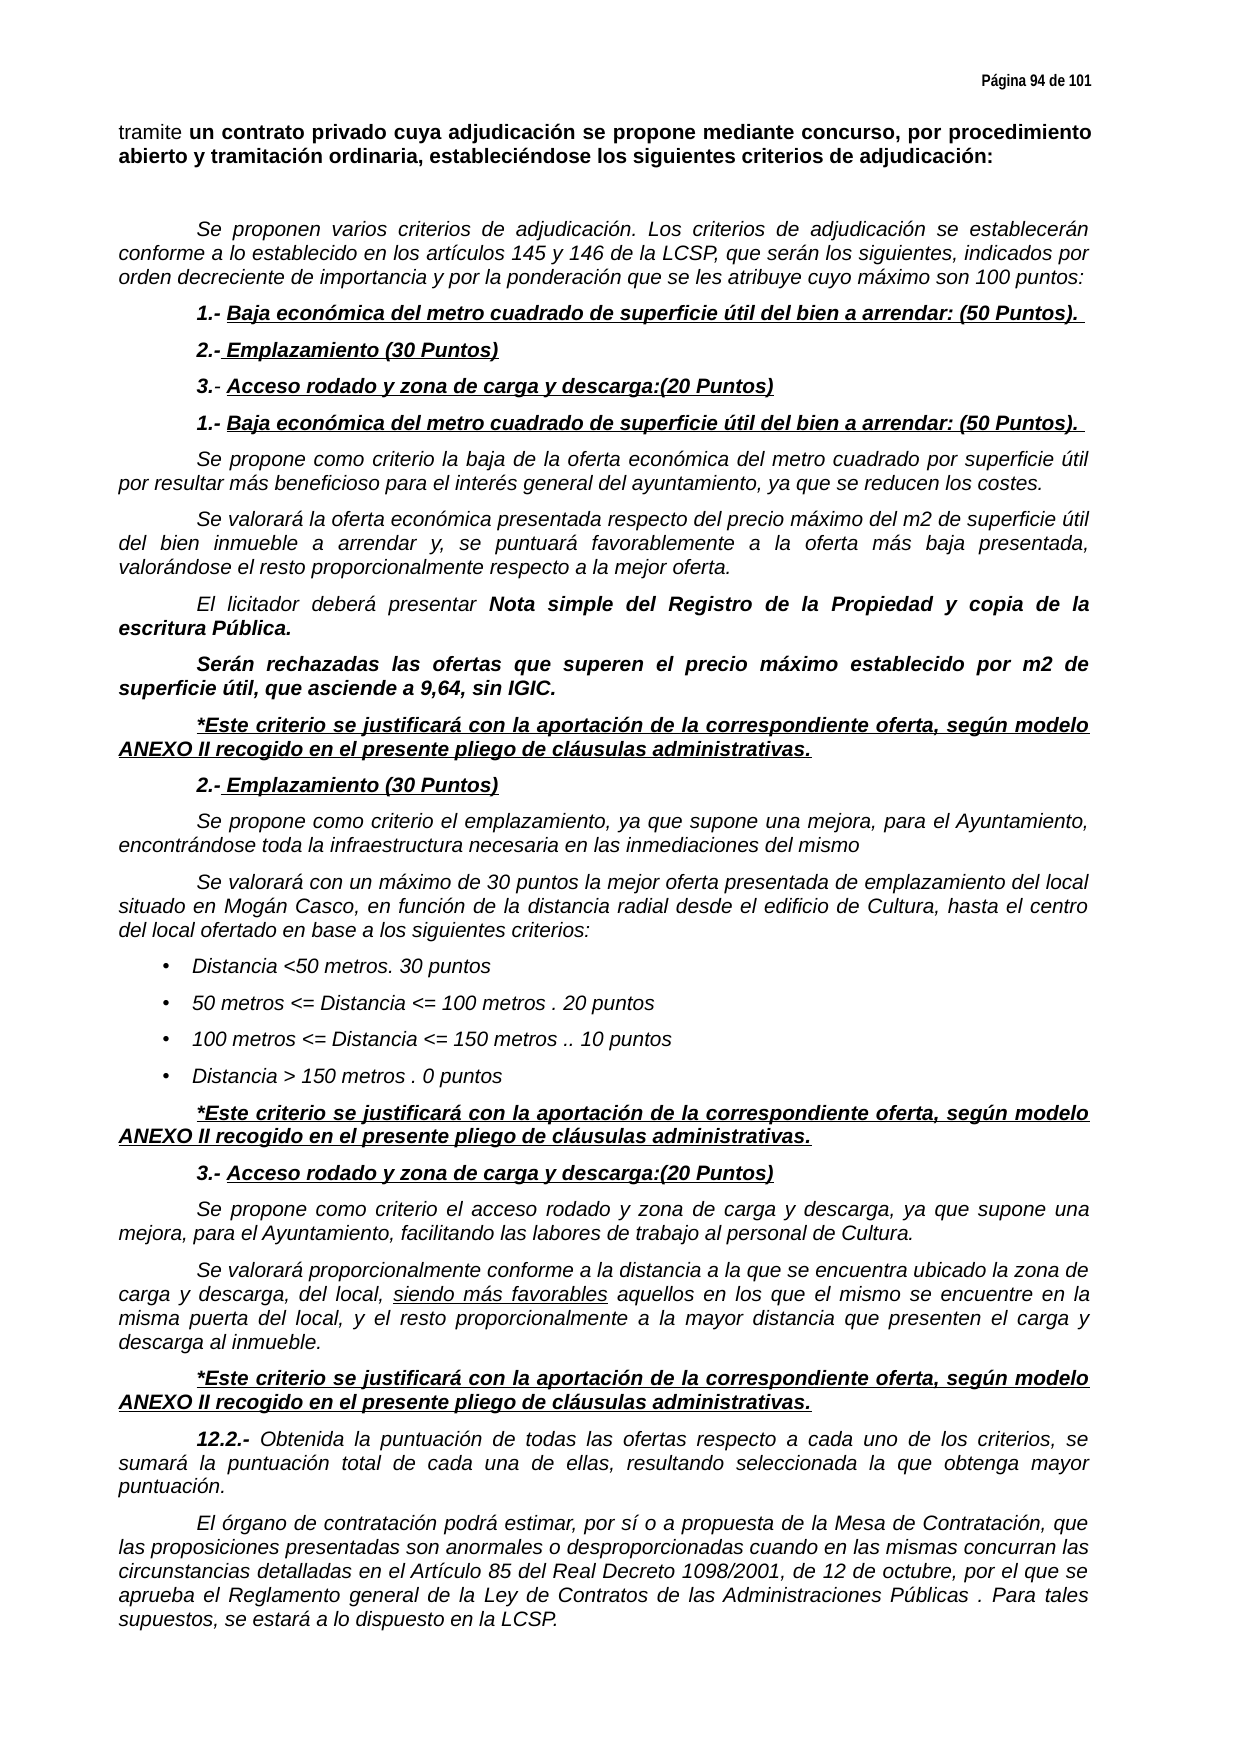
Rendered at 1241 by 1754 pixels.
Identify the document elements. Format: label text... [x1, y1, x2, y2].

text 3.- Acceso rodado y zona de carga y descarga:(20 Puntos) [118, 374, 1092, 398]
text Se propone como criterio la baja de la oferta económica del metro cuadrado por superficie útil por resultar más beneficioso para el interés general del ayuntamiento, ya que se reducen los costes. [118, 447, 1092, 495]
text Se propone como criterio el emplazamiento, ya que supone una mejora, para el Ayuntamiento, encontrándose toda la infraestructura necesaria en las inmediaciones del mismo [118, 809, 1092, 857]
text Serán rechazadas las ofertas que superen el precio máximo establecido por m2 de superficie útil, que asciende a 9,64, sin IGIC. [118, 652, 1092, 700]
text Se valorará proporcionalmente conforme a la distancia a la que se encuentra ubicado la zona de carga y descarga, del local, siendo más favorables aquellos en los que el mismo se encuentre en la misma puerta del local, y el resto proporcionalmente a la mayor distancia que presenten el carga y descarga al inmueble. [118, 1258, 1092, 1353]
text El licitador deberá presentar Nota simple del Registro de la Propiedad y copia de la escritura Pública. [118, 592, 1092, 639]
list 50 metros <= Distancia <= 100 metros . 20 puntos [162, 991, 1092, 1015]
text Se proponen varios criterios de adjudicación. Los criterios de adjudicación se establecerán conforme a lo establecido en los artículos 145 y 146 de la LCSP, que serán los siguientes, indicados por orden decreciente de importancia y por la ponderación que se les atribuye cuyo máximo son 100 puntos: [118, 217, 1092, 288]
text *Este criterio se justificará con la aportación de la correspondiente oferta, según modelo ANEXO II recogido en el presente pliego de cláusulas administrativas. [118, 1100, 1092, 1148]
text Se valorará con un máximo de 30 puntos la mejor oferta presentada de emplazamiento del local situado en Mogán Casco, en función de la distancia radial desde el edificio de Cultura, hasta el centro del local ofertado en base a los siguientes criterios: [118, 870, 1092, 942]
text 2.- Emplazamiento (30 Puntos) [118, 773, 1092, 797]
text Se valorará la oferta económica presentada respecto del precio máximo del m2 de superficie útil del bien inmueble a arrendar y, se puntuará favorablemente a la oferta más baja presentada, valorándose el resto proporcionalmente respecto a la mejor oferta. [118, 507, 1092, 579]
text 3.- Acceso rodado y zona de carga y descarga:(20 Puntos) [118, 1161, 1092, 1185]
list Distancia > 150 metros . 0 puntos [162, 1064, 1092, 1088]
text 12.2.- Obtenida la puntuación de todas las ofertas respecto a cada uno de los criterios, se sumará la puntuación total de cada una de ellas, resultando seleccionada la que obtenga mayor puntuación. [118, 1426, 1092, 1498]
text 1.- Baja económica del metro cuadrado de superficie útil del bien a arrendar: (50 Puntos). [118, 410, 1092, 434]
text El órgano de contratación podrá estimar, por sí o a propuesta de la Mesa de Contratación, que las proposiciones presentadas son anormales o desproporcionadas cuando en las mismas concurran las circunstancias detalladas en el Artículo 85 del Real Decreto 1098/2001, de 12 de octubre, por el que se aprueba el Reglamento general de la Ley de Contratos de las Administraciones Públicas . Para tales supuestos, se estará a lo dispuesto en la LCSP. [118, 1511, 1092, 1631]
text 1.- Baja económica del metro cuadrado de superficie útil del bien a arrendar: (50 Puntos). [118, 301, 1092, 325]
text *Este criterio se justificará con la aportación de la correspondiente oferta, según modelo ANEXO II recogido en el presente pliego de cláusulas administrativas. [118, 712, 1092, 760]
list 100 metros <= Distancia <= 150 metros .. 10 puntos [162, 1027, 1092, 1051]
text *Este criterio se justificará con la aportación de la correspondiente oferta, según modelo ANEXO II recogido en el presente pliego de cláusulas administrativas. [118, 1366, 1092, 1414]
list Distancia <50 metros. 30 puntos [162, 954, 1092, 978]
text Se propone como criterio el acceso rodado y zona de carga y descarga, ya que supone una mejora, para el Ayuntamiento, facilitando las labores de trabajo al personal de Cultura. [118, 1197, 1092, 1245]
text 2.- Emplazamiento (30 Puntos) [118, 337, 1092, 361]
text tramite un contrato privado cuya adjudicación se propone mediante concurso, por procedimiento abierto y tramitación ordinaria, estableciéndose los siguientes criterios de adjudicación: [118, 120, 1092, 168]
